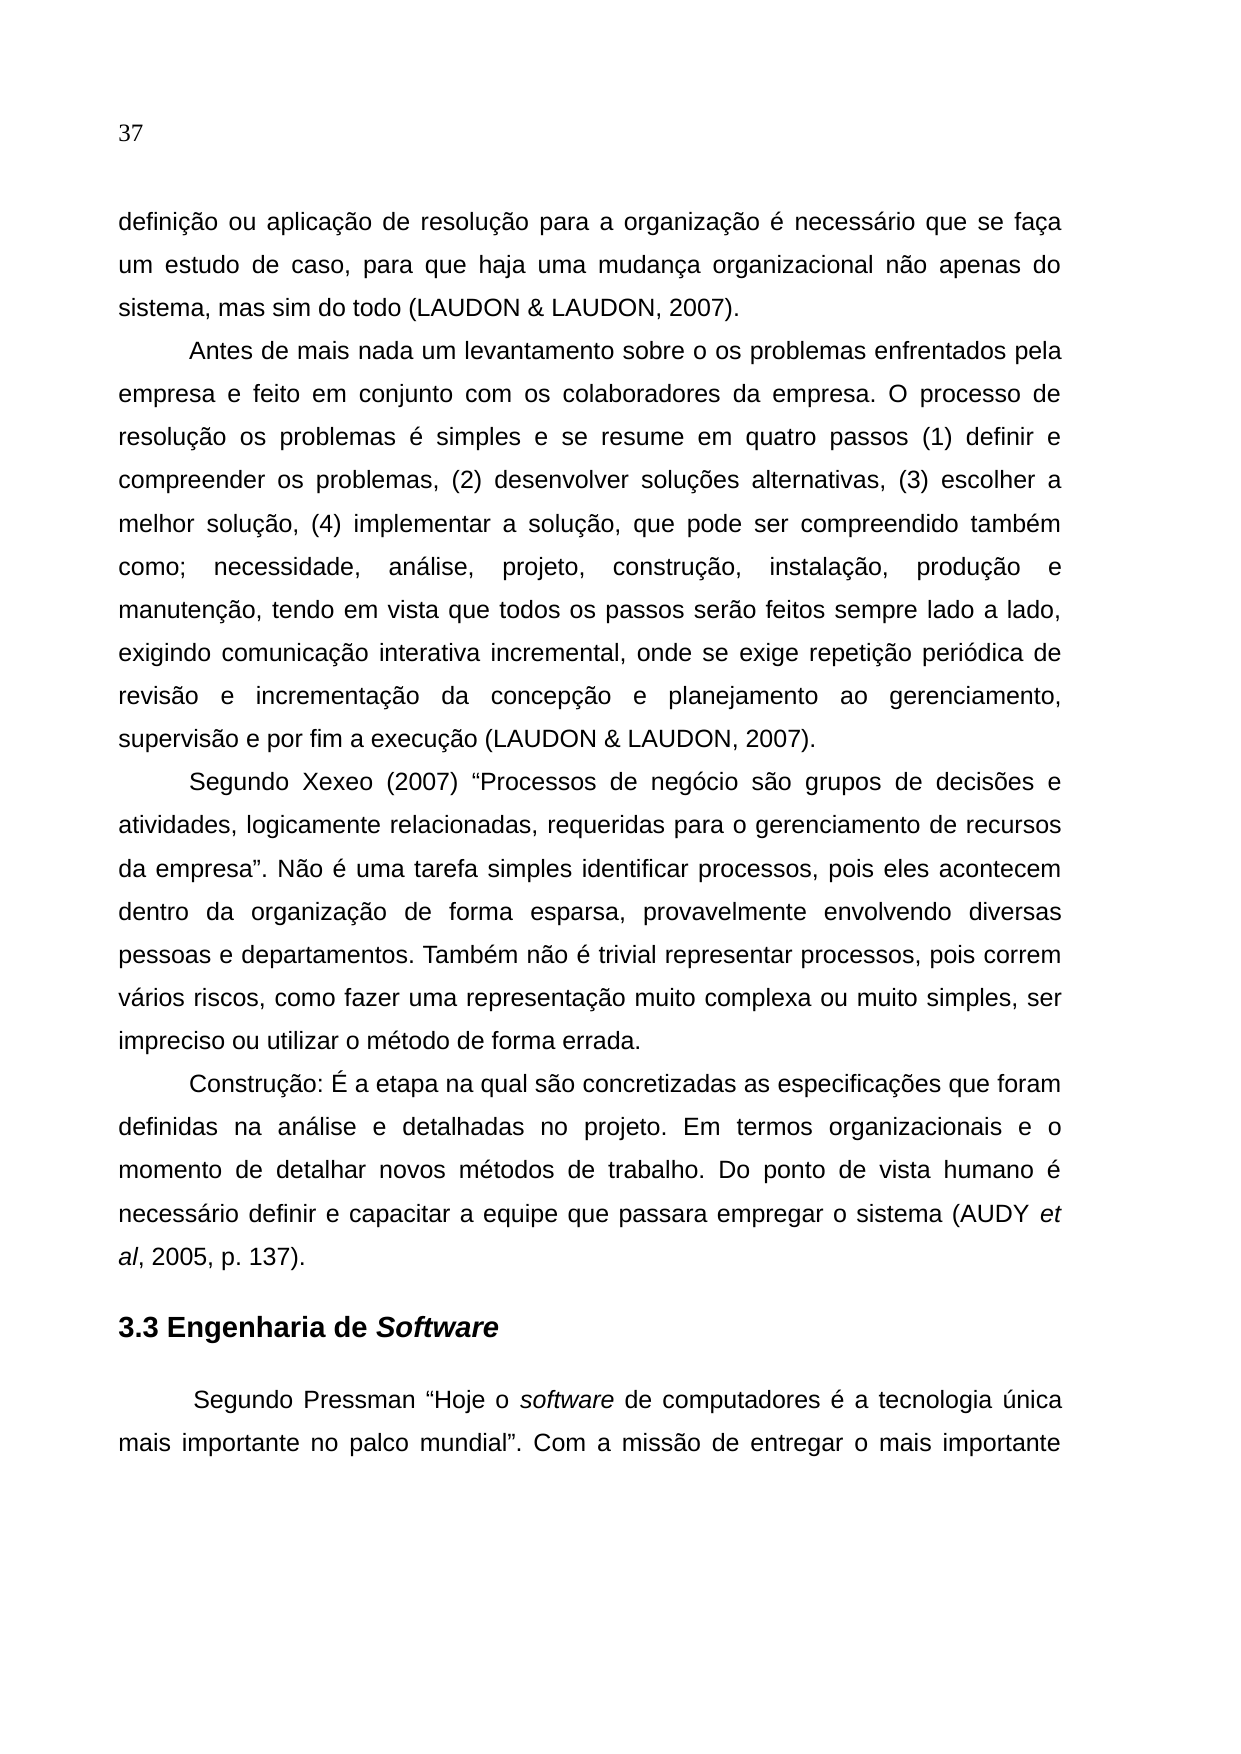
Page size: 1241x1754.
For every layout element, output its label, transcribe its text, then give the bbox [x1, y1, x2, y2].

text Construção: É a etapa na qual são concretizadas as especificações que foram definidas na análise e detalhadas no projeto. Em termos organizacionais e o momento de detalhar novos métodos de trabalho. Do ponto de vista humano é necessário definir e capacitar a equipe que passara empregar o sistema (AUDY et al, 2005, p. 137). [118, 1069, 1063, 1270]
text Segundo Xexeo (2007) “Processos de negócio são grupos de decisões e atividades, logicamente relacionadas, requeridas para o gerenciamento de recursos da empresa”. Não é uma tarefa simples identificar processos, pois eles acontecem dentro da organização de forma esparsa, provavelmente envolvendo diversas pessoas e departamentos. Também não é trivial representar processos, pois correm vários riscos, como fazer uma representação muito complexa ou muito simples, ser impreciso ou utilizar o método de forma errada. [118, 767, 1063, 1055]
subtitle 3.3 Engenharia de Software [118, 1309, 1063, 1343]
text Antes de mais nada um levantamento sobre o os problemas enfrentados pela empresa e feito em conjunto com os colaboradores da empresa. O processo de resolução os problemas é simples e se resume em quatro passos (1) definir e compreender os problemas, (2) desenvolver soluções alternativas, (3) escolher a melhor solução, (4) implementar a solução, que pode ser compreendido também como; necessidade, análise, projeto, construção, instalação, produção e manutenção, tendo em vista que todos os passos serão feitos sempre lado a lado, exigindo comunicação interativa incremental, onde se exige repetição periódica de revisão e incrementação da concepção e planejamento ao gerenciamento, supervisão e por fim a execução (LAUDON & LAUDON, 2007). [118, 336, 1063, 753]
text definição ou aplicação de resolução para a organização é necessário que se faça um estudo de caso, para que haja uma mudança organizacional não apenas do sistema, mas sim do todo (LAUDON & LAUDON, 2007). [118, 207, 1063, 322]
text Segundo Pressman “Hoje o software de computadores é a tecnologia única mais importante no palco mundial”. Com a missão de entregar o mais importante [118, 1385, 1063, 1457]
